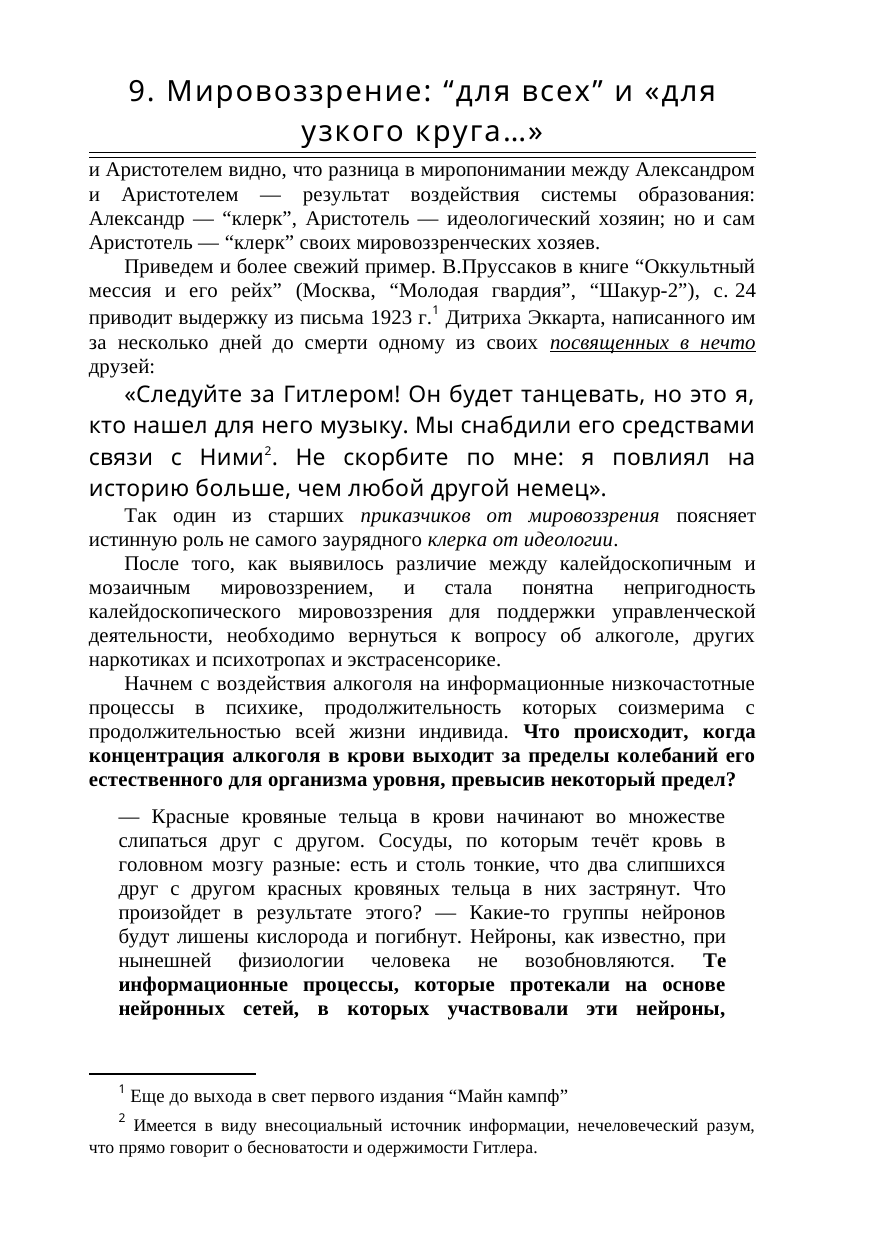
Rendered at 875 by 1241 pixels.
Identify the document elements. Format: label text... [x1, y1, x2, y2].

text Начнем с воздействия алкоголя на информационные низкочастотные процессы в психике, продолжительность которых соизмерима с продолжительностью всей жизни индивида. Что происходит, когда концентрация алкоголя в крови выходит за пределы колебаний его естественного для организма уровня, превысив некоторый предел? [89, 671, 756, 791]
text Имеется в виду внесоциальный источник информации, нечеловеческий разум, что прямо говорит о бесноватости и одержимости Гитлера. [89, 1109, 756, 1157]
text Еще до выхода в свет первого издания “Майн кампф” [89, 1080, 756, 1109]
text Так один из старших приказчиков от мировоззрения поясняет истинную роль не самого заурядного клерка от идеологии. [89, 502, 756, 551]
text — Красные кровяные тельца в крови начинают во множестве слипаться друг с другом. Сосуды, по которым течёт кровь в головном мозгу разные: есть и столь тонкие, что два слипшихся друг с другом красных кровяных тельца в них застрянут. Что произойдет в результате этого? — Какие-то группы нейронов будут лишены кислорода и погибнут. Нейроны, как известно, при нынешней физиологии человека не возобновляются. Те информационные процессы, которые протекали на основе нейронных сетей, в которых участвовали эти нейроны, [118, 804, 726, 1020]
text Приведем и более свежий пример. В.Пруссаков в книге “Оккультный мессия и его рейх” (Москва, “Молодая гвардия”, “Шакур-2”), с. 24 приводит выдержку из письма 1923 г. Дитриха Эккарта, написанного им за несколько дней до смерти одному из своих посвященных в нечто друзей: [89, 253, 756, 378]
text «Следуйте за Гитлером! Он будет танцевать, но это я, кто нашел для него музыку. Мы снабдили его средствами связи с Ними. Не скорбите по мне: я повлиял на историю больше, чем любой другой немец». [89, 378, 756, 502]
text и Аристотелем видно, что разница в миропонимании между Александром и Аристотелем — результат воздействия системы образования: Александр — “клерк”, Аристотель — идеологический хозяин; но и сам Аристотель — “клерк” своих мировоззренческих хозяев. [89, 158, 756, 253]
text После того, как выявилось различие между калейдоскопичным и мозаичным мировоззрением, и стала понятна непригодность калейдоскопического мировоззрения для поддержки управленческой деятельности, необходимо вернуться к вопросу об алкоголе, других наркотиках и психотропах и экстрасенсорике. [89, 551, 756, 671]
